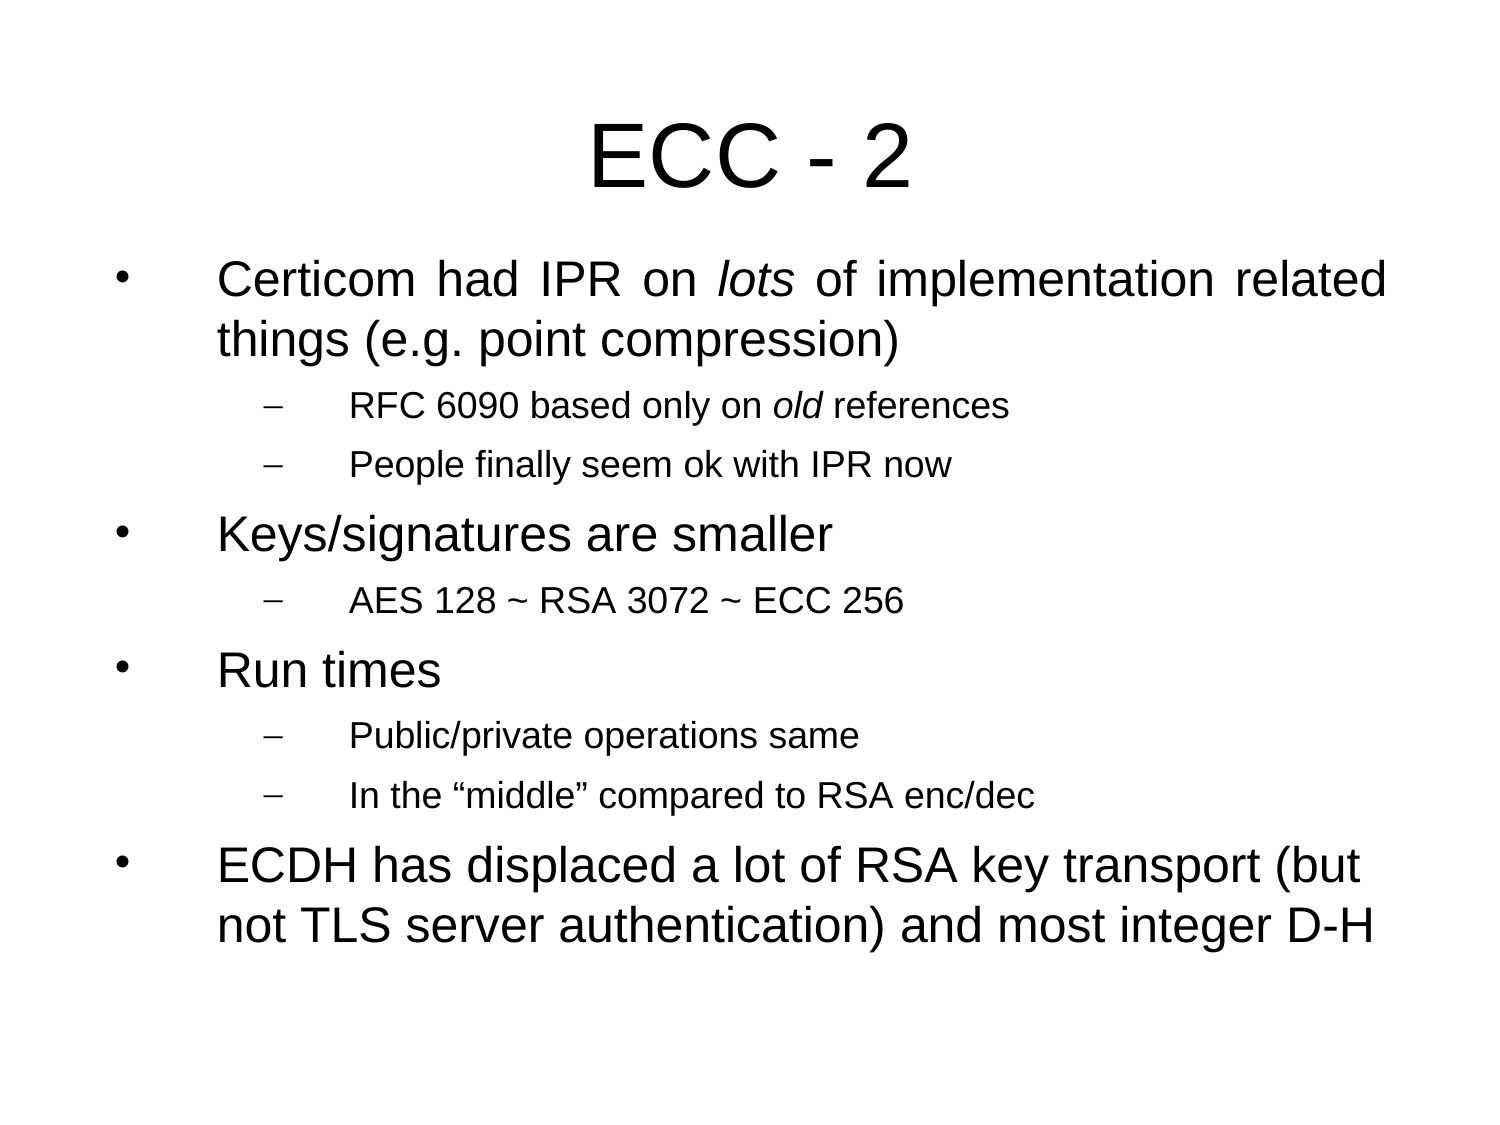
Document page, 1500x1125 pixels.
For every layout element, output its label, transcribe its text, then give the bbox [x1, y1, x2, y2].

list Certicom had IPR on lots of implementation related things (e.g. point compression) RFC 6090 based only on old references People finally seem ok with IPR now Keys/signatures are smaller AES 128 ~ RSA 3072 ~ ECC 256 Run times Public/private operations same In the “middle” compared to RSA enc/dec ECDH has displaced a lot of RSA key transport (but not TLS server authentication) and most integer D-H [114, 246, 1388, 1093]
title ECC - 2 [114, 64, 1388, 237]
